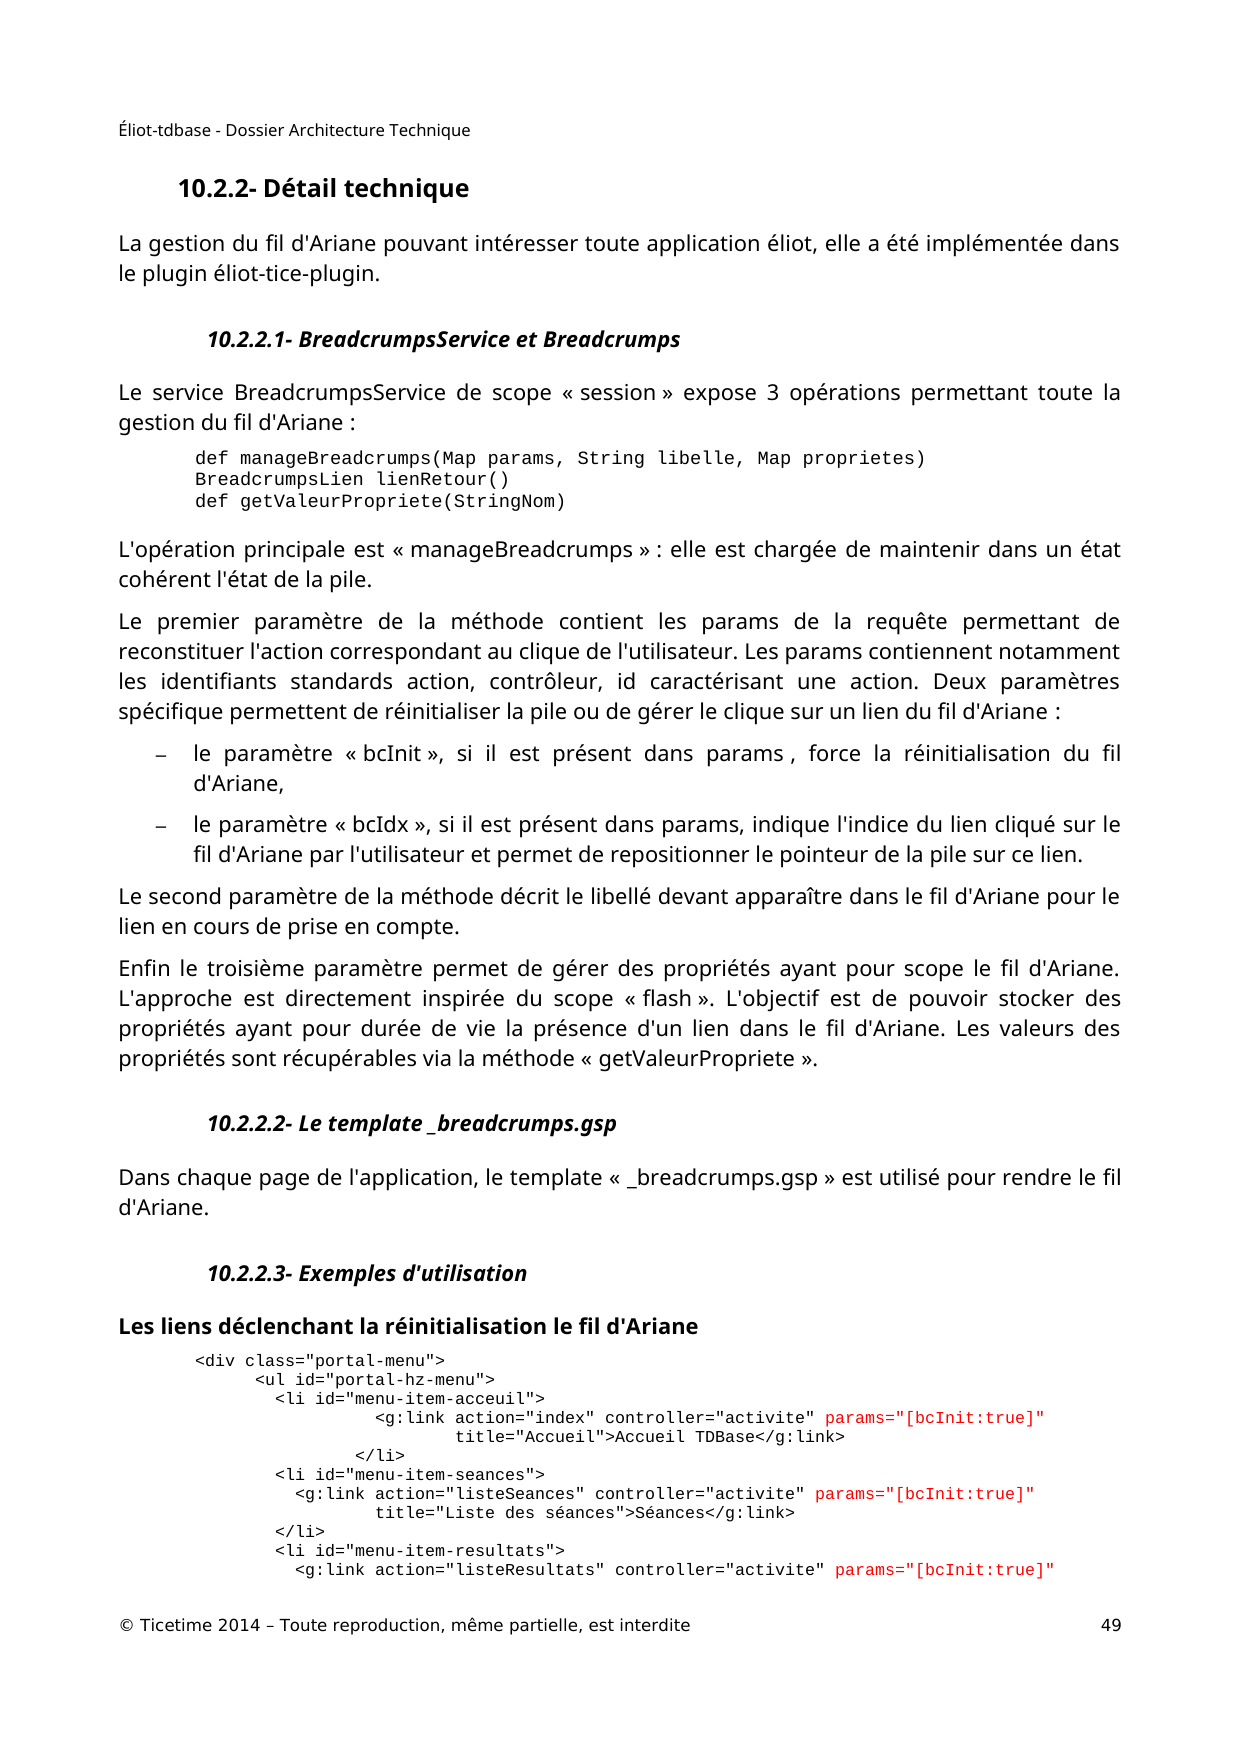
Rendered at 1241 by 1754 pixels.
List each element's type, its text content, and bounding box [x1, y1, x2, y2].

text <div class="portal-menu"> [195, 1353, 1122, 1372]
subtitle Le template _breadcrumps.gsp [118, 1108, 1122, 1138]
subtitle Détail technique [118, 171, 1122, 204]
text <g:link action="index" controller="activite" params="[bcInit:true]" [195, 1410, 1122, 1429]
text La gestion du fil d'Ariane pouvant intéresser toute application éliot, elle a été implémentée dans le plugin éliot-tice-plugin. [118, 228, 1122, 288]
text def manageBreadcrumps(Map params, String libelle, Map proprietes) [195, 449, 1122, 470]
list le paramètre « bcInit », si il est présent dans params , force la réinitialisation du fil d'Ariane, [156, 738, 1122, 798]
text <ul id="portal-hz-menu"> [195, 1372, 1122, 1391]
text <li id="menu-item-resultats"> [195, 1542, 1122, 1561]
text Enfin le troisième paramètre permet de gérer des propriétés ayant pour scope le fil d'Ariane. L'approche est directement inspirée du scope « flash ». L'objectif est de pouvoir stocker des propriétés ayant pour durée de vie la présence d'un lien dans le fil d'Ariane. Les valeurs des propriétés sont récupérables via la méthode « getValeurPropriete ». [118, 953, 1122, 1073]
text </li> [195, 1523, 1122, 1542]
text def getValeurPropriete(StringNom) [195, 492, 1122, 513]
text BreadcrumpsLien lienRetour() [195, 470, 1122, 492]
text title="Liste des séances">Séances</g:link> [195, 1504, 1122, 1523]
text <li id="menu-item-acceuil"> [195, 1391, 1122, 1410]
text <g:link action="listeResultats" controller="activite" params="[bcInit:true]" [195, 1561, 1122, 1580]
text <li id="menu-item-seances"> [195, 1467, 1122, 1486]
list le paramètre « bcIdx », si il est présent dans params, indique l'indice du lien cliqué sur le fil d'Ariane par l'utilisateur et permet de repositionner le pointeur de la pile sur ce lien. [156, 809, 1122, 869]
text L'opération principale est « manageBreadcrumps » : elle est chargée de maintenir dans un état cohérent l'état de la pile. [118, 534, 1122, 594]
text Le premier paramètre de la méthode contient les params de la requête permettant de reconstituer l'action correspondant au clique de l'utilisateur. Les params contiennent notamment les identifiants standards action, contrôleur, id caractérisant une action. Deux paramètres spécifique permettent de réinitialiser la pile ou de gérer le clique sur un lien du fil d'Ariane : [118, 606, 1122, 726]
subtitle Exemples d'utilisation [118, 1257, 1122, 1287]
text Le service BreadcrumpsService de scope « session » expose 3 opérations permettant toute la gestion du fil d'Ariane : [118, 377, 1122, 437]
text Les liens déclenchant la réinitialisation le fil d'Ariane [118, 1311, 1122, 1341]
text Dans chaque page de l'application, le template « _breadcrumps.gsp » est utilisé pour rendre le fil d'Ariane. [118, 1162, 1122, 1222]
text title="Accueil">Accueil TDBase</g:link> [195, 1429, 1122, 1448]
text </li> [195, 1448, 1122, 1467]
text Le second paramètre de la méthode décrit le libellé devant apparaître dans le fil d'Ariane pour le lien en cours de prise en compte. [118, 881, 1122, 941]
subtitle BreadcrumpsService et Breadcrumps [118, 324, 1122, 354]
text <g:link action="listeSeances" controller="activite" params="[bcInit:true]" [195, 1486, 1122, 1504]
